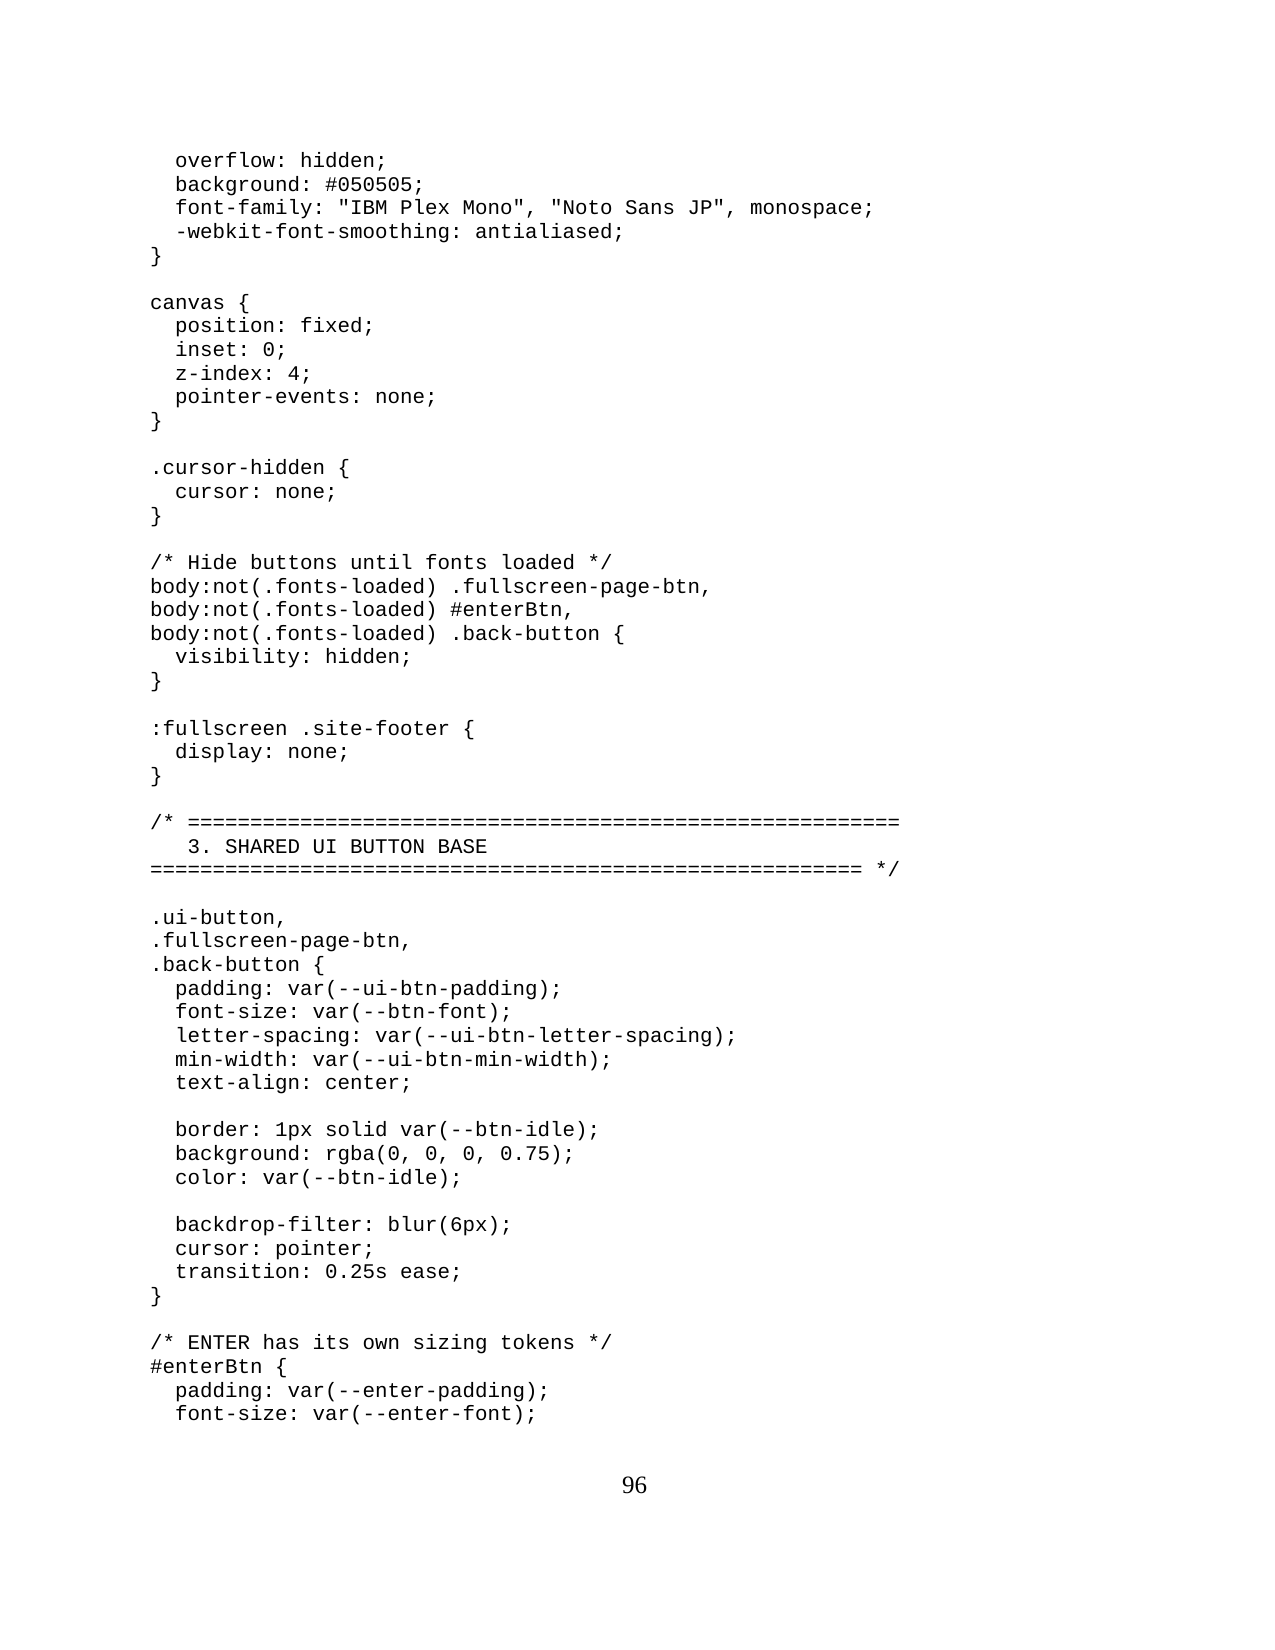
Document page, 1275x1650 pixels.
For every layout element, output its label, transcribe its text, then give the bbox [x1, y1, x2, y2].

text /* ENTER has its own sizing tokens */ [150, 1332, 1125, 1356]
text font-size: var(--enter-font); [150, 1403, 1125, 1427]
text } [150, 244, 1125, 268]
text text-align: center; [150, 1072, 1125, 1096]
text canvas { [150, 292, 1125, 316]
text visibility: hidden; [150, 647, 1125, 670]
text #enterBtn { [150, 1356, 1125, 1379]
text .fullscreen-page-btn, [150, 930, 1125, 954]
text } [150, 1285, 1125, 1309]
text pointer-events: none; [150, 386, 1125, 410]
text background: #050505; [150, 174, 1125, 197]
text .back-button { [150, 954, 1125, 978]
text backdrop-filter: blur(6px); [150, 1214, 1125, 1238]
text font-size: var(--btn-font); [150, 1001, 1125, 1025]
text transition: 0.25s ease; [150, 1261, 1125, 1285]
text display: none; [150, 741, 1125, 765]
text padding: var(--ui-btn-padding); [150, 978, 1125, 1001]
text color: var(--btn-idle); [150, 1167, 1125, 1190]
text 3. SHARED UI BUTTON BASE [150, 836, 1125, 859]
text font-family: "IBM Plex Mono", "Noto Sans JP", monospace; [150, 197, 1125, 221]
text } [150, 410, 1125, 434]
text /* ========================================================= [150, 812, 1125, 836]
text :fullscreen .site-footer { [150, 717, 1125, 741]
text body:not(.fonts-loaded) #enterBtn, [150, 599, 1125, 623]
text cursor: pointer; [150, 1238, 1125, 1261]
text /* Hide buttons until fonts loaded */ [150, 552, 1125, 576]
text } [150, 505, 1125, 528]
text min-width: var(--ui-btn-min-width); [150, 1048, 1125, 1072]
text body:not(.fonts-loaded) .back-button { [150, 623, 1125, 647]
text letter-spacing: var(--ui-btn-letter-spacing); [150, 1025, 1125, 1048]
text cursor: none; [150, 481, 1125, 505]
text } [150, 670, 1125, 694]
text inset: 0; [150, 339, 1125, 363]
text border: 1px solid var(--btn-idle); [150, 1119, 1125, 1143]
text padding: var(--enter-padding); [150, 1379, 1125, 1403]
text .cursor-hidden { [150, 457, 1125, 481]
text background: rgba(0, 0, 0, 0.75); [150, 1143, 1125, 1167]
text overflow: hidden; [150, 150, 1125, 174]
text } [150, 765, 1125, 788]
text ========================================================= */ [150, 859, 1125, 883]
text position: fixed; [150, 316, 1125, 339]
text -webkit-font-smoothing: antialiased; [150, 221, 1125, 244]
text body:not(.fonts-loaded) .fullscreen-page-btn, [150, 576, 1125, 599]
text .ui-button, [150, 907, 1125, 930]
text z-index: 4; [150, 363, 1125, 386]
